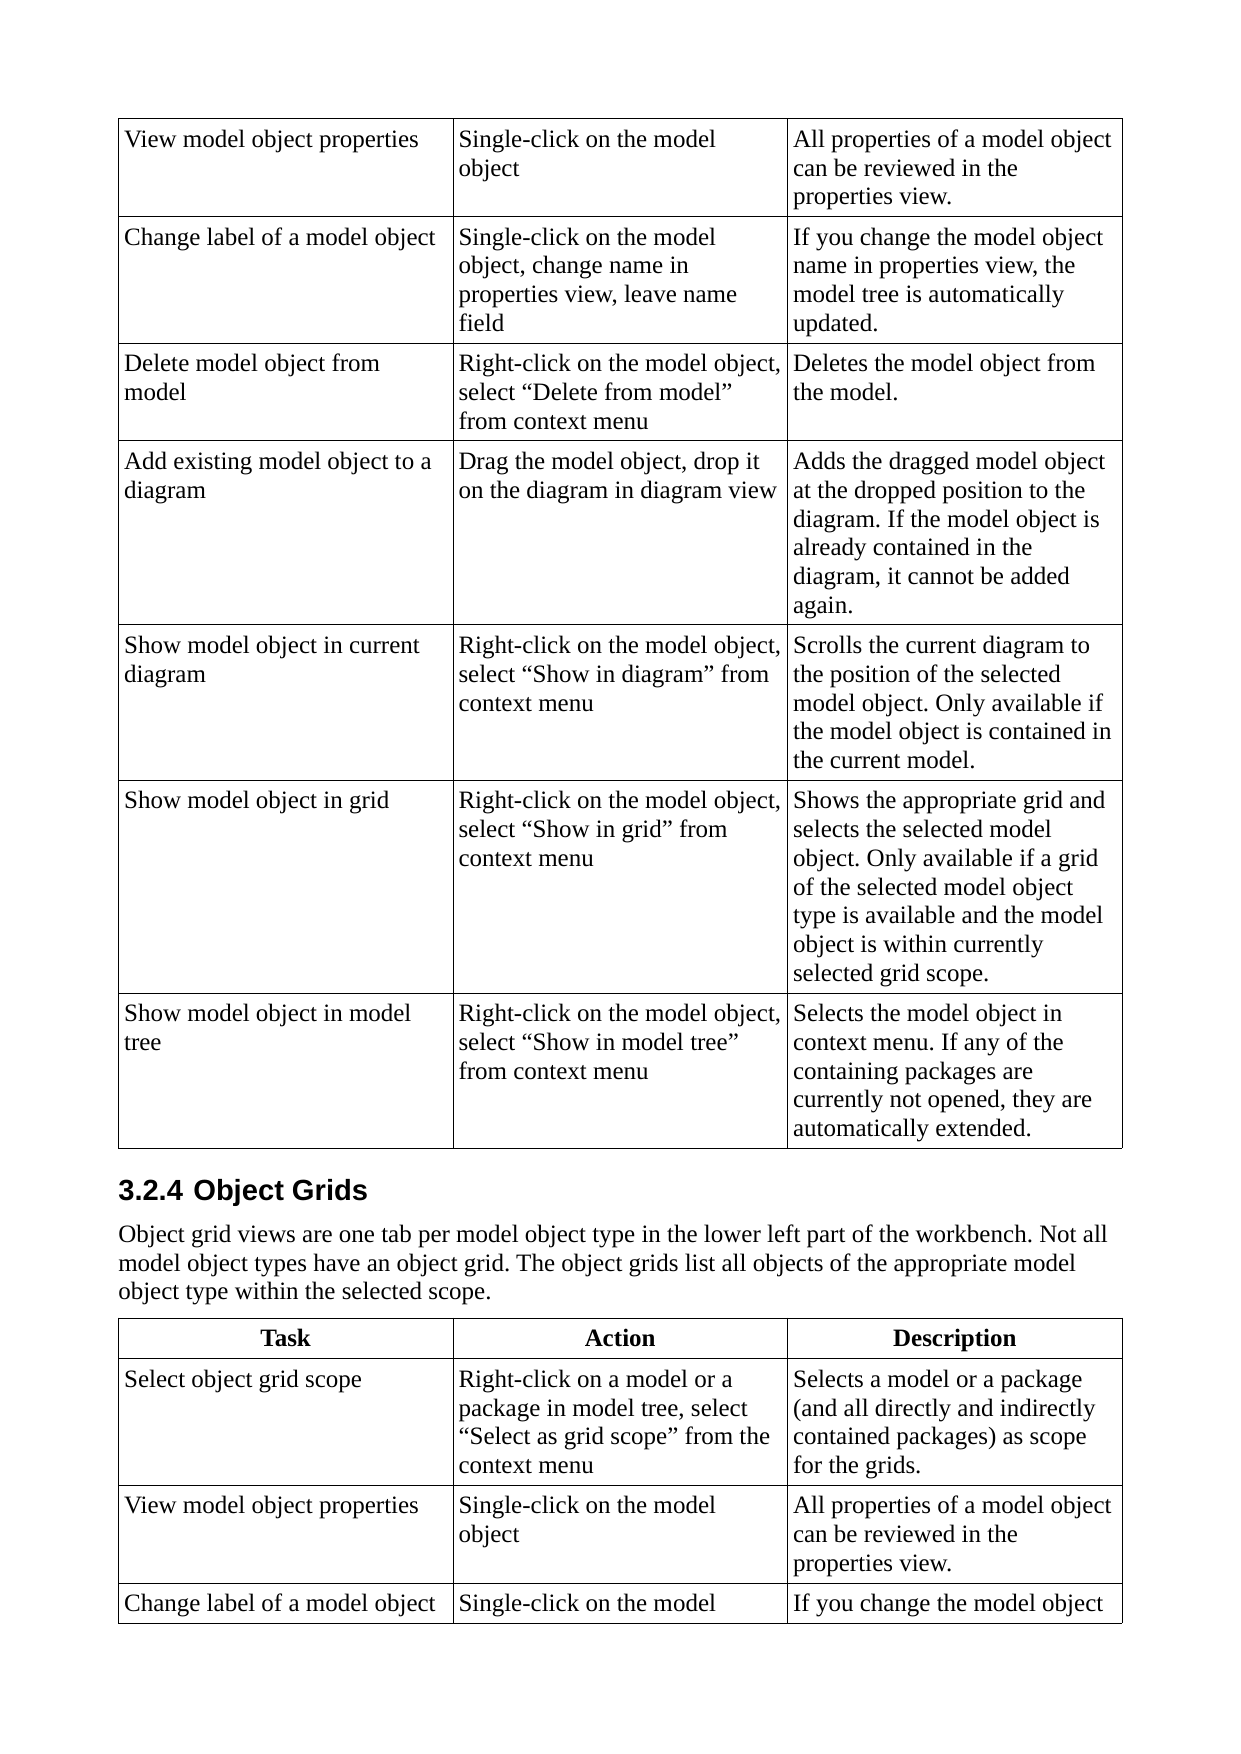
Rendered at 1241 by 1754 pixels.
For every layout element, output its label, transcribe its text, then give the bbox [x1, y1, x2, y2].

table_cell Right-click on the model object, select “Delete from model” from context menu [454, 344, 787, 440]
table_cell Add existing model object to a diagram [119, 441, 453, 624]
subtitle Object Grids [118, 1173, 1122, 1206]
table_cell Right-click on the model object, select “Show in model tree” from context menu [454, 994, 787, 1148]
table_cell Selects a model or a package (and all directly and indirectly contained packages) as scope for the grids. [788, 1359, 1122, 1484]
table_cell Deletes the model object from the model. [788, 344, 1122, 440]
table_cell View model object properties [119, 119, 453, 216]
table_cell View model object properties [119, 1486, 453, 1582]
table_cell Change label of a model object [119, 1584, 453, 1623]
table_cell Show model object in model tree [119, 994, 453, 1148]
table_cell Right-click on the model object, select “Show in grid” from context menu [454, 781, 787, 992]
table_cell Scrolls the current diagram to the position of the selected model object. Only available if the model object is contained in the current model. [788, 625, 1122, 780]
table_cell Delete model object from model [119, 344, 453, 440]
table_cell Selects the model object in context menu. If any of the containing packages are currently not opened, they are automatically extended. [788, 994, 1122, 1148]
table_header Description [788, 1319, 1122, 1358]
table_header Action [454, 1319, 787, 1358]
table_cell Adds the dragged model object at the dropped position to the diagram. If the model object is already contained in the diagram, it cannot be added again. [788, 441, 1122, 624]
table_header Task [119, 1319, 453, 1358]
table_cell If you change the model object [788, 1584, 1122, 1623]
table_cell Right-click on the model object, select “Show in diagram” from context menu [454, 625, 787, 780]
table_cell Single-click on the model object [454, 119, 787, 216]
table_cell Show model object in grid [119, 781, 453, 992]
table_cell Show model object in current diagram [119, 625, 453, 780]
table_cell Select object grid scope [119, 1359, 453, 1484]
table_cell Single-click on the model object [454, 1486, 787, 1582]
table_cell Change label of a model object [119, 217, 453, 342]
table_cell If you change the model object name in properties view, the model tree is automatically updated. [788, 217, 1122, 342]
table_cell Single-click on the model object, change name in properties view, leave name field [454, 217, 787, 342]
table_cell Shows the appropriate grid and selects the selected model object. Only available if a grid of the selected model object type is available and the model object is within currently selected grid scope. [788, 781, 1122, 992]
table_cell Right-click on a model or a package in model tree, select “Select as grid scope” from the context menu [454, 1359, 787, 1484]
table_cell All properties of a model object can be reviewed in the properties view. [788, 1486, 1122, 1582]
text Object grid views are one tab per model object type in the lower left part of the workbench. Not all model object types have an object grid. The object grids list all objects of the appropriate model object type within the selected scope. [118, 1219, 1122, 1305]
table_cell Single-click on the model [454, 1584, 787, 1623]
table_cell All properties of a model object can be reviewed in the properties view. [788, 119, 1122, 216]
table_cell Drag the model object, drop it on the diagram in diagram view [454, 441, 787, 624]
